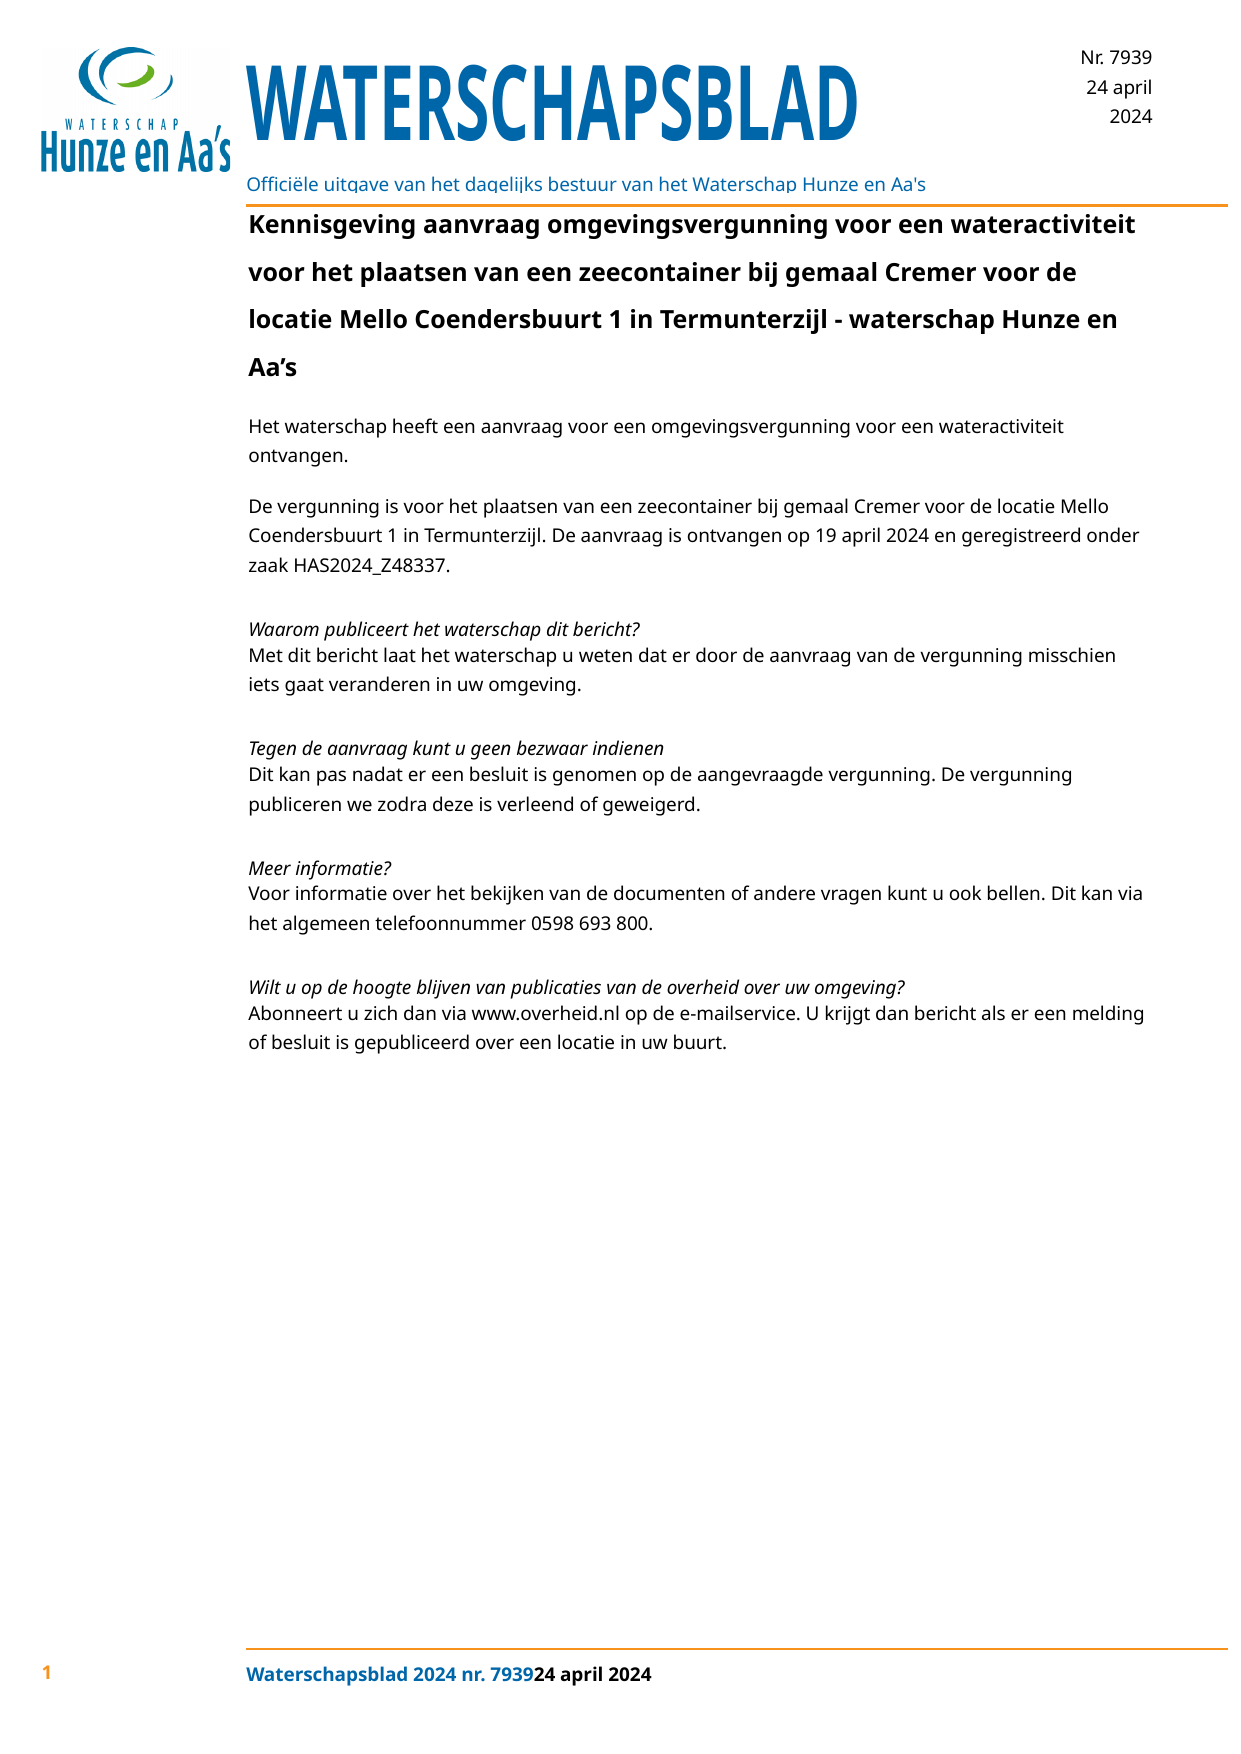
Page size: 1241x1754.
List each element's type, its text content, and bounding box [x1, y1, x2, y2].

text Waarom publiceert het waterschap dit bericht? [248, 616, 1152, 642]
text Wilt u op de hoogte blijven van publicaties van de overheid over uw omgeving? [248, 974, 1152, 1000]
text Dit kan pas nadat er een besluit is genomen op de aangevraagde vergunning. De vergunning publiceren we zodra deze is verleend of geweigerd. [248, 761, 1152, 817]
picture [47, 154, 51, 172]
text Voor informatie over het bekijken van de documenten of andere vragen kunt u ook bellen. Dit kan via het algemeen telefoonnummer 0598 693 800. [248, 881, 1152, 936]
text Het waterschap heeft een aanvraag voor een omgevingsvergunning voor een wateractiviteit ontvangen. [248, 413, 1152, 468]
text Kennisgeving aanvraag omgevingsvergunning voor een wateractiviteit voor het plaatsen van een zeecontainer bij gemaal Cremer voor de locatie Mello Coendersbuurt 1 in Termunterzijl - waterschap Hunze en Aa’s [248, 207, 1152, 384]
text Abonneert u zich dan via www.overheid.nl op de e-mailservice. U krijgt dan bericht als er een melding of besluit is gepubliceerd over een locatie in uw buurt. [248, 1000, 1152, 1055]
picture [183, 163, 191, 172]
picture [226, 145, 231, 156]
picture [41, 47, 231, 172]
text Meer informatie? [248, 855, 1152, 881]
text De vergunning is voor het plaatsen van een zeecontainer bij gemaal Cremer voor de locatie Mello Coendersbuurt 1 in Termunterzijl. De aanvraag is ontvangen op 19 april 2024 en geregistreerd onder zaak HAS2024_Z48337. [248, 493, 1152, 578]
text Met dit bericht laat het waterschap u weten dat er door de aanvraag van de vergunning misschien iets gaat veranderen in uw omgeving. [248, 642, 1152, 697]
text Tegen de aanvraag kunt u geen bezwaar indienen [248, 736, 1152, 761]
